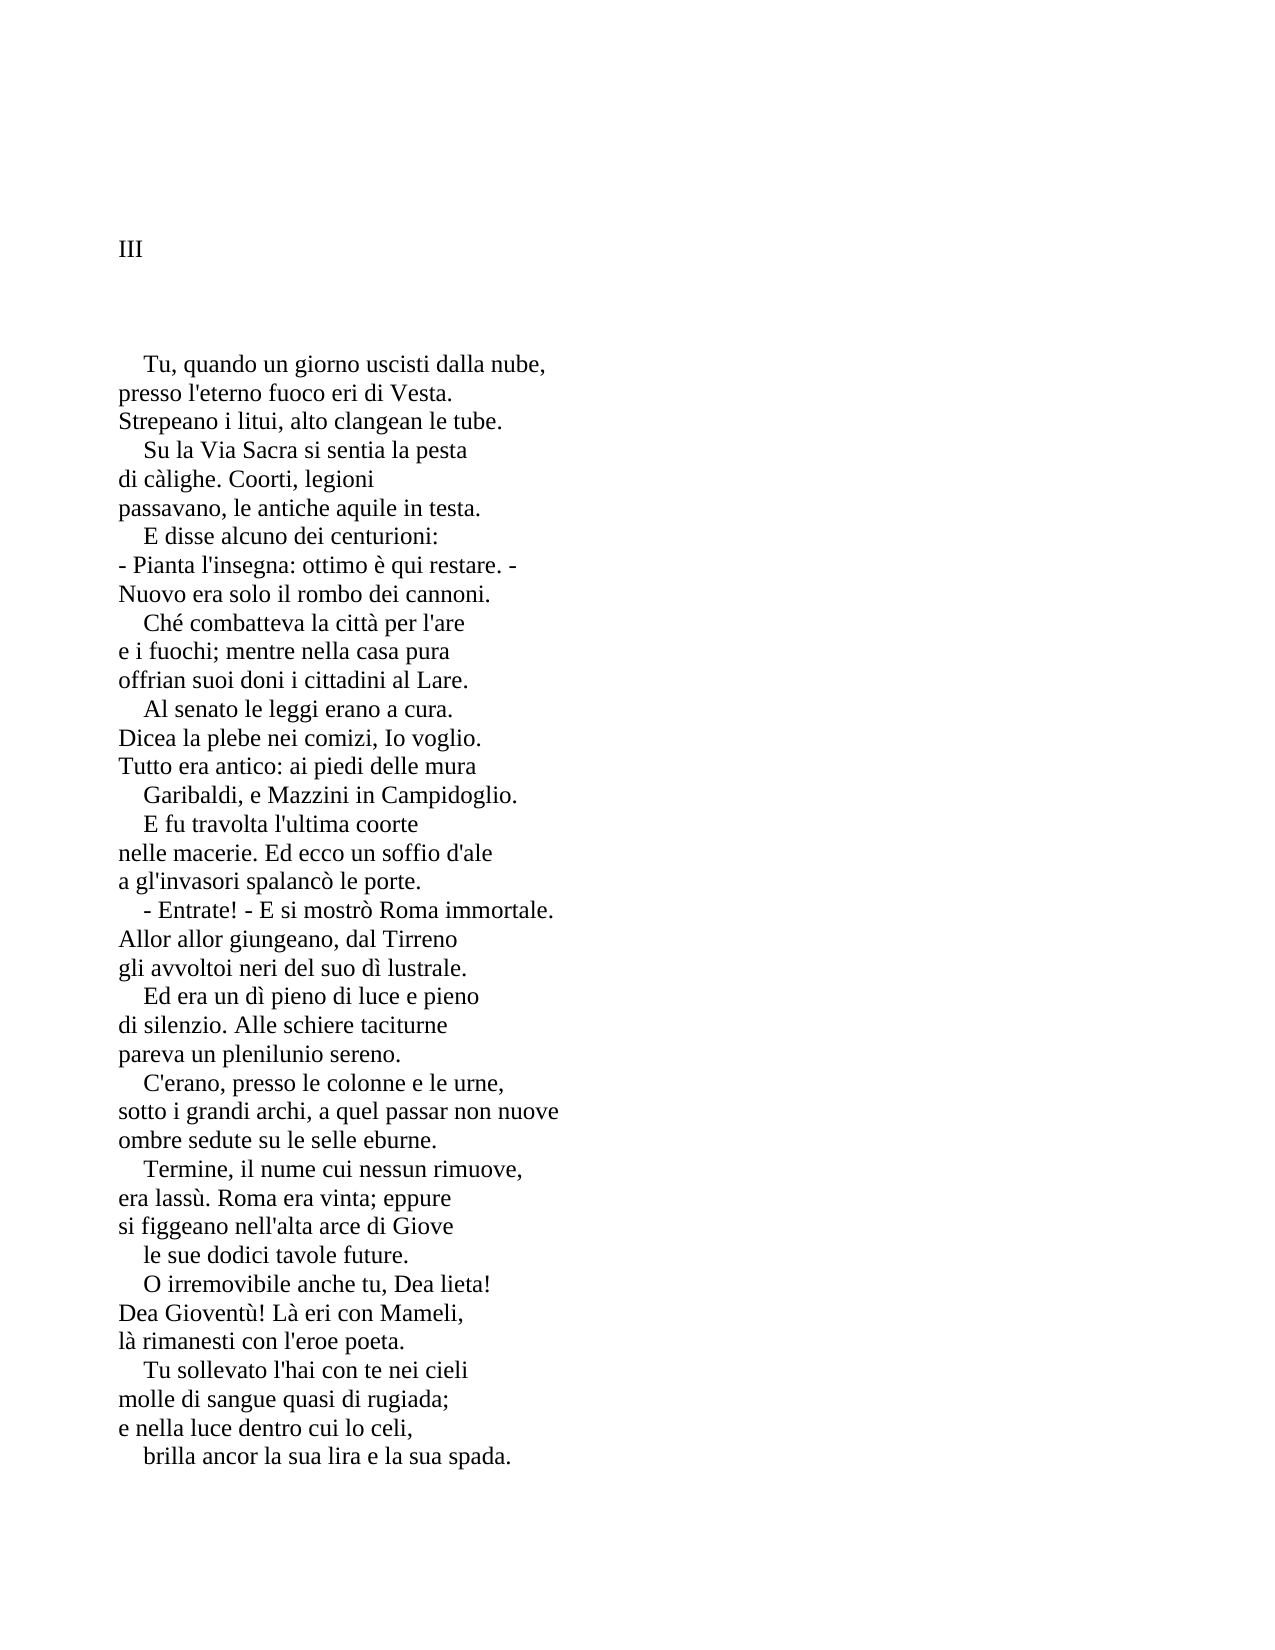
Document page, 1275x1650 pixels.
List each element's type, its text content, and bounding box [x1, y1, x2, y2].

text Nuovo era solo il rombo dei cannoni. [118, 579, 1157, 608]
text gli avvoltoi neri del suo dì lustrale. [118, 953, 1157, 981]
text - Pianta l'insegna: ottimo è qui restare. - [118, 550, 1157, 579]
text pareva un plenilunio sereno. [118, 1039, 1157, 1068]
text di silenzio. Alle schiere taciturne [118, 1010, 1157, 1039]
text là rimanesti con l'eroe poeta. [118, 1326, 1157, 1355]
text Garibaldi, e Mazzini in Campidoglio. [118, 780, 1157, 809]
text si figgeano nell'alta arce di Giove [118, 1211, 1157, 1240]
text Tu, quando un giorno uscisti dalla nube, [118, 349, 1157, 378]
text brilla ancor la sua lira e la sua spada. [118, 1441, 1157, 1470]
text di càlighe. Coorti, legioni [118, 464, 1157, 493]
text sotto i grandi archi, a quel passar non nuove [118, 1096, 1157, 1125]
text ombre sedute su le selle eburne. [118, 1125, 1157, 1154]
text passavano, le antiche aquile in testa. [118, 493, 1157, 521]
text Tu sollevato l'hai con te nei cieli [118, 1355, 1157, 1384]
text e i fuochi; mentre nella casa pura [118, 636, 1157, 665]
text Al senato le leggi erano a cura. [118, 694, 1157, 723]
text III [118, 234, 1157, 263]
text offrian suoi doni i cittadini al Lare. [118, 665, 1157, 694]
text C'erano, presso le colonne e le urne, [118, 1068, 1157, 1096]
text molle di sangue quasi di rugiada; [118, 1384, 1157, 1413]
text Ché combatteva la città per l'are [118, 608, 1157, 636]
text Su la Via Sacra si sentia la pesta [118, 435, 1157, 464]
text e nella luce dentro cui lo celi, [118, 1413, 1157, 1441]
text E disse alcuno dei centurioni: [118, 521, 1157, 550]
text O irremovibile anche tu, Dea lieta! [118, 1269, 1157, 1298]
text presso l'eterno fuoco eri di Vesta. [118, 378, 1157, 406]
text era lassù. Roma era vinta; eppure [118, 1183, 1157, 1211]
text Termine, il nume cui nessun rimuove, [118, 1154, 1157, 1183]
text Strepeano i litui, alto clangean le tube. [118, 406, 1157, 435]
text Ed era un dì pieno di luce e pieno [118, 981, 1157, 1010]
text Dicea la plebe nei comizi, Io voglio. [118, 723, 1157, 751]
text Tutto era antico: ai piedi delle mura [118, 751, 1157, 780]
text a gl'invasori spalancò le porte. [118, 866, 1157, 895]
text - Entrate! - E si mostrò Roma immortale. [118, 895, 1157, 924]
text le sue dodici tavole future. [118, 1240, 1157, 1269]
text E fu travolta l'ultima coorte [118, 809, 1157, 838]
text Dea Gioventù! Là eri con Mameli, [118, 1298, 1157, 1326]
text Allor allor giungeano, dal Tirreno [118, 924, 1157, 953]
text nelle macerie. Ed ecco un soffio d'ale [118, 838, 1157, 866]
